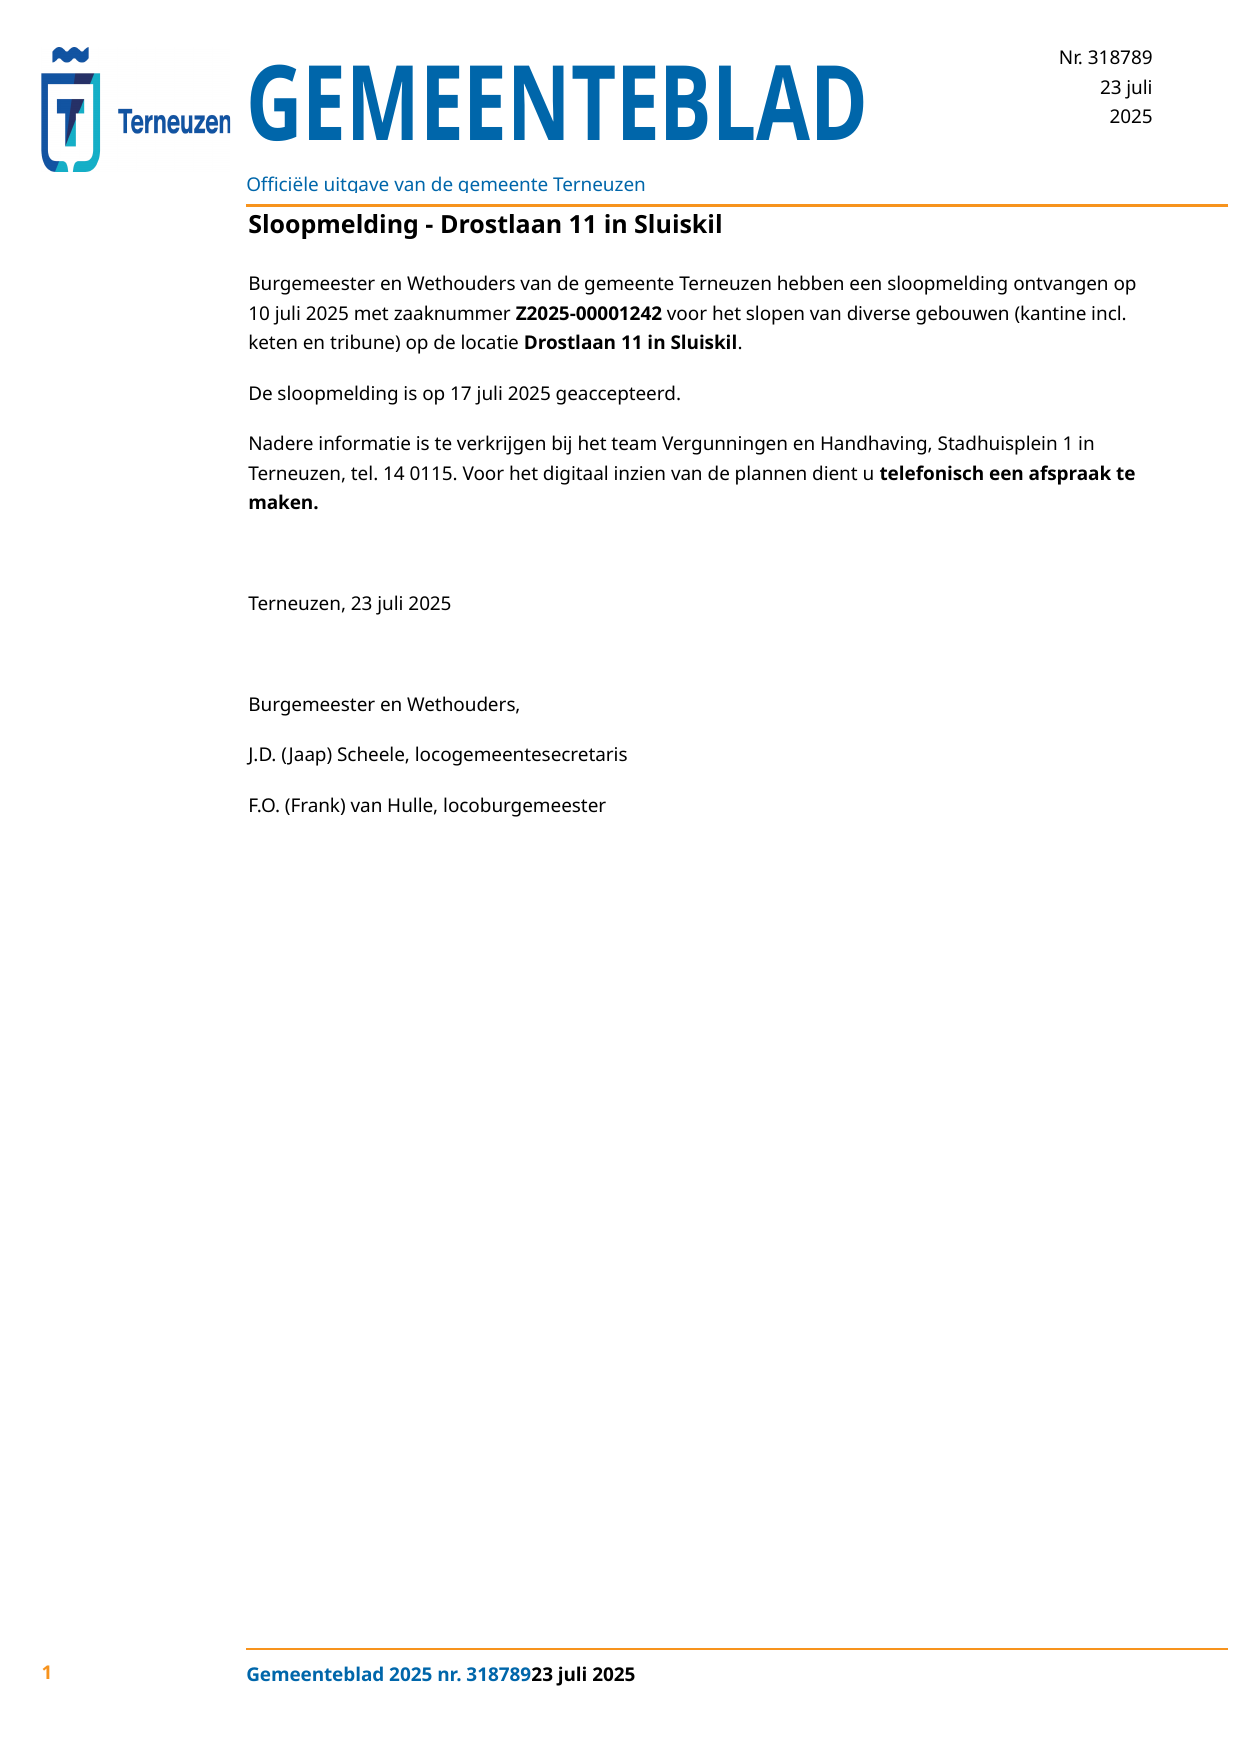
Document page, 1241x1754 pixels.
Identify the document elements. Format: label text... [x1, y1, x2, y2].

text Burgemeester en Wethouders, [248, 691, 1152, 717]
text Burgemeester en Wethouders van de gemeente Terneuzen hebben een sloopmelding ontvangen op 10 juli 2025 met zaaknummer Z2025-00001242 voor het slopen van diverse gebouwen (kantine incl. keten en tribune) op de locatie Drostlaan 11 in Sluiskil. [248, 270, 1152, 355]
text Sloopmelding - Drostlaan 11 in Sluiskil [248, 207, 1152, 241]
text J.D. (Jaap) Scheele, locogemeentesecretaris [248, 742, 1152, 767]
text Nadere informatie is te verkrijgen bij het team Vergunningen en Handhaving, Stadhuisplein 1 in Terneuzen, tel. 14 0115. Voor het digitaal inzien van de plannen dient u telefonisch een afspraak te maken. [248, 430, 1152, 515]
text De sloopmelding is op 17 juli 2025 geaccepteerd. [248, 380, 1152, 406]
text Terneuzen, 23 juli 2025 [248, 590, 1152, 616]
text F.O. (Frank) van Hulle, locoburgemeester [248, 792, 1152, 818]
picture [41, 47, 231, 172]
